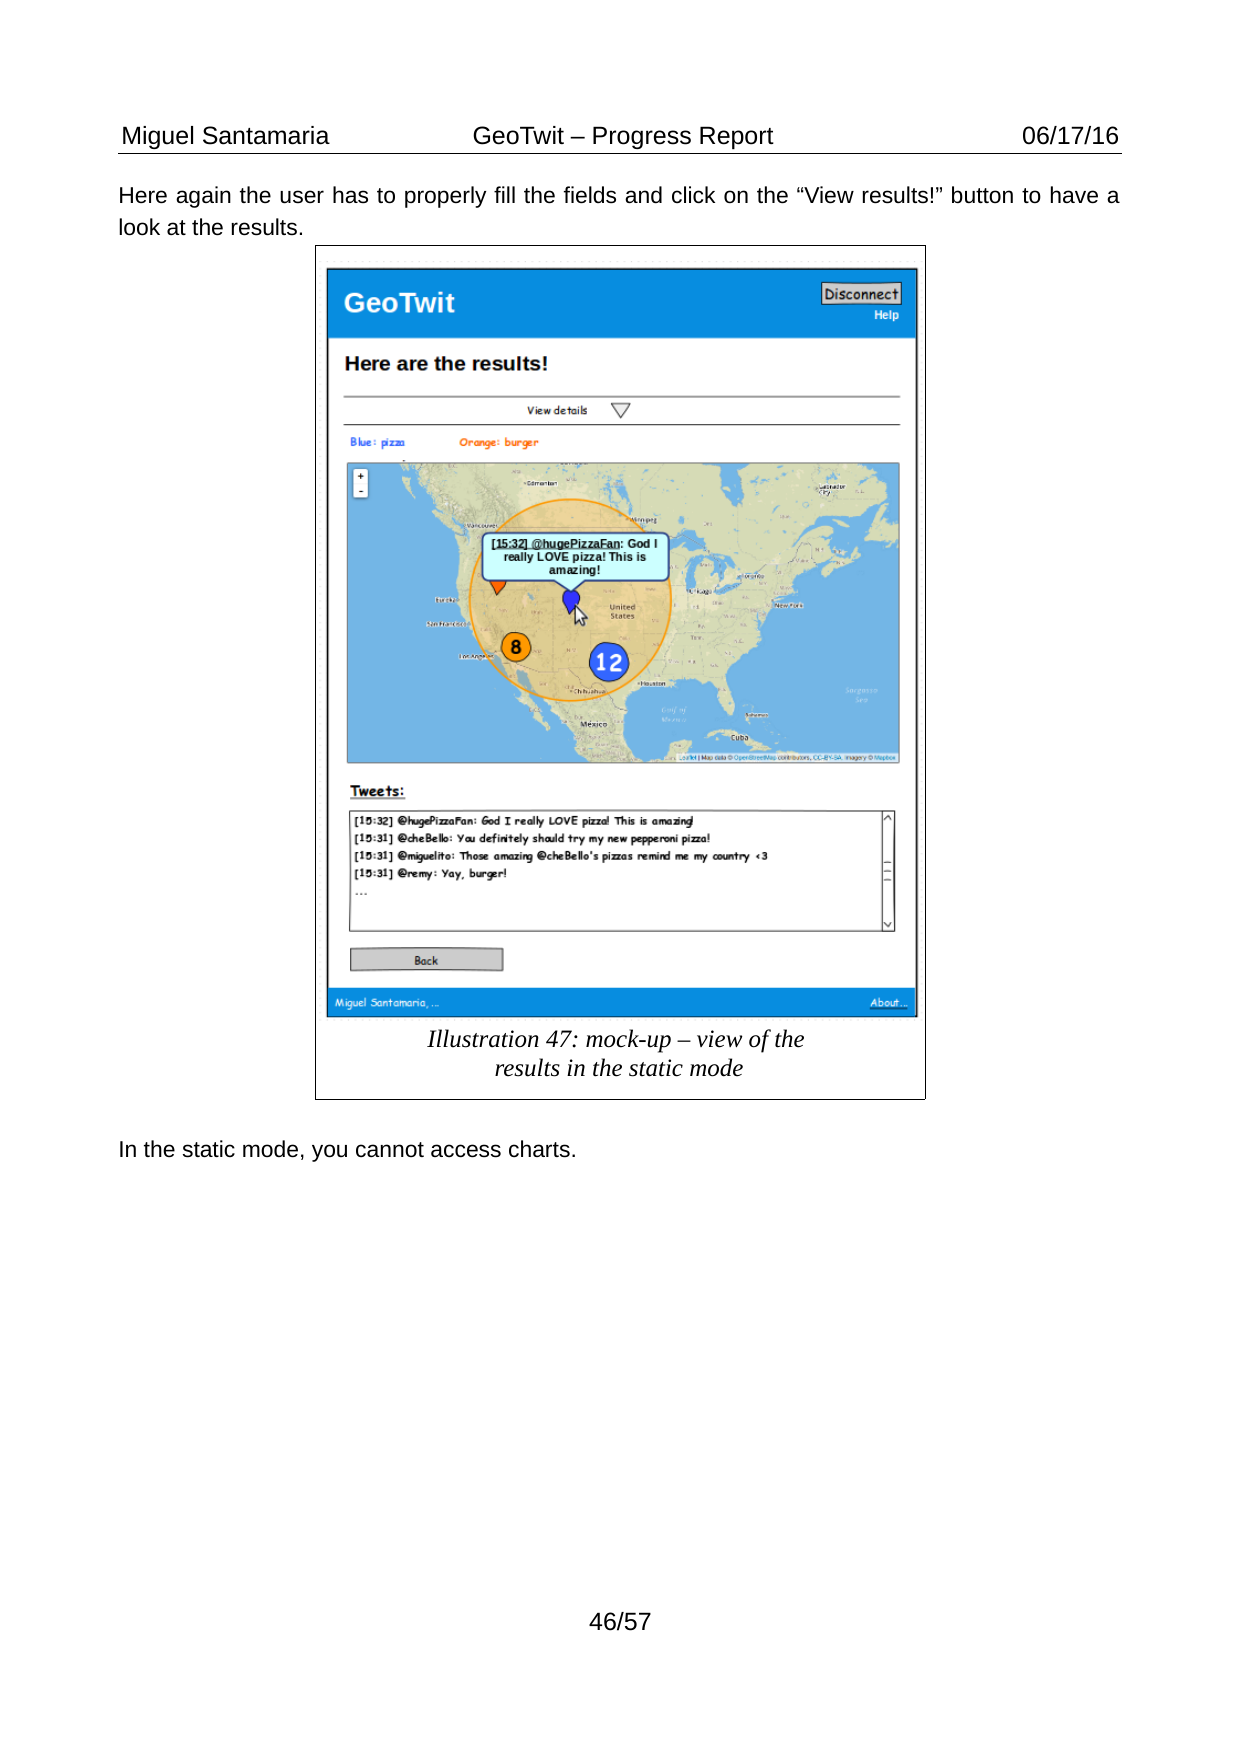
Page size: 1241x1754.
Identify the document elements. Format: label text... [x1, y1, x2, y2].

text Here again the user has to properly fill the fields and click on the “View results!” button to have a look at the results. [118, 182, 1122, 240]
picture [317, 261, 923, 1025]
text Illustration 47: mock-up – view of the results in the static mode [318, 1025, 922, 1082]
text In the static mode, you cannot access charts. [118, 1022, 1122, 1162]
